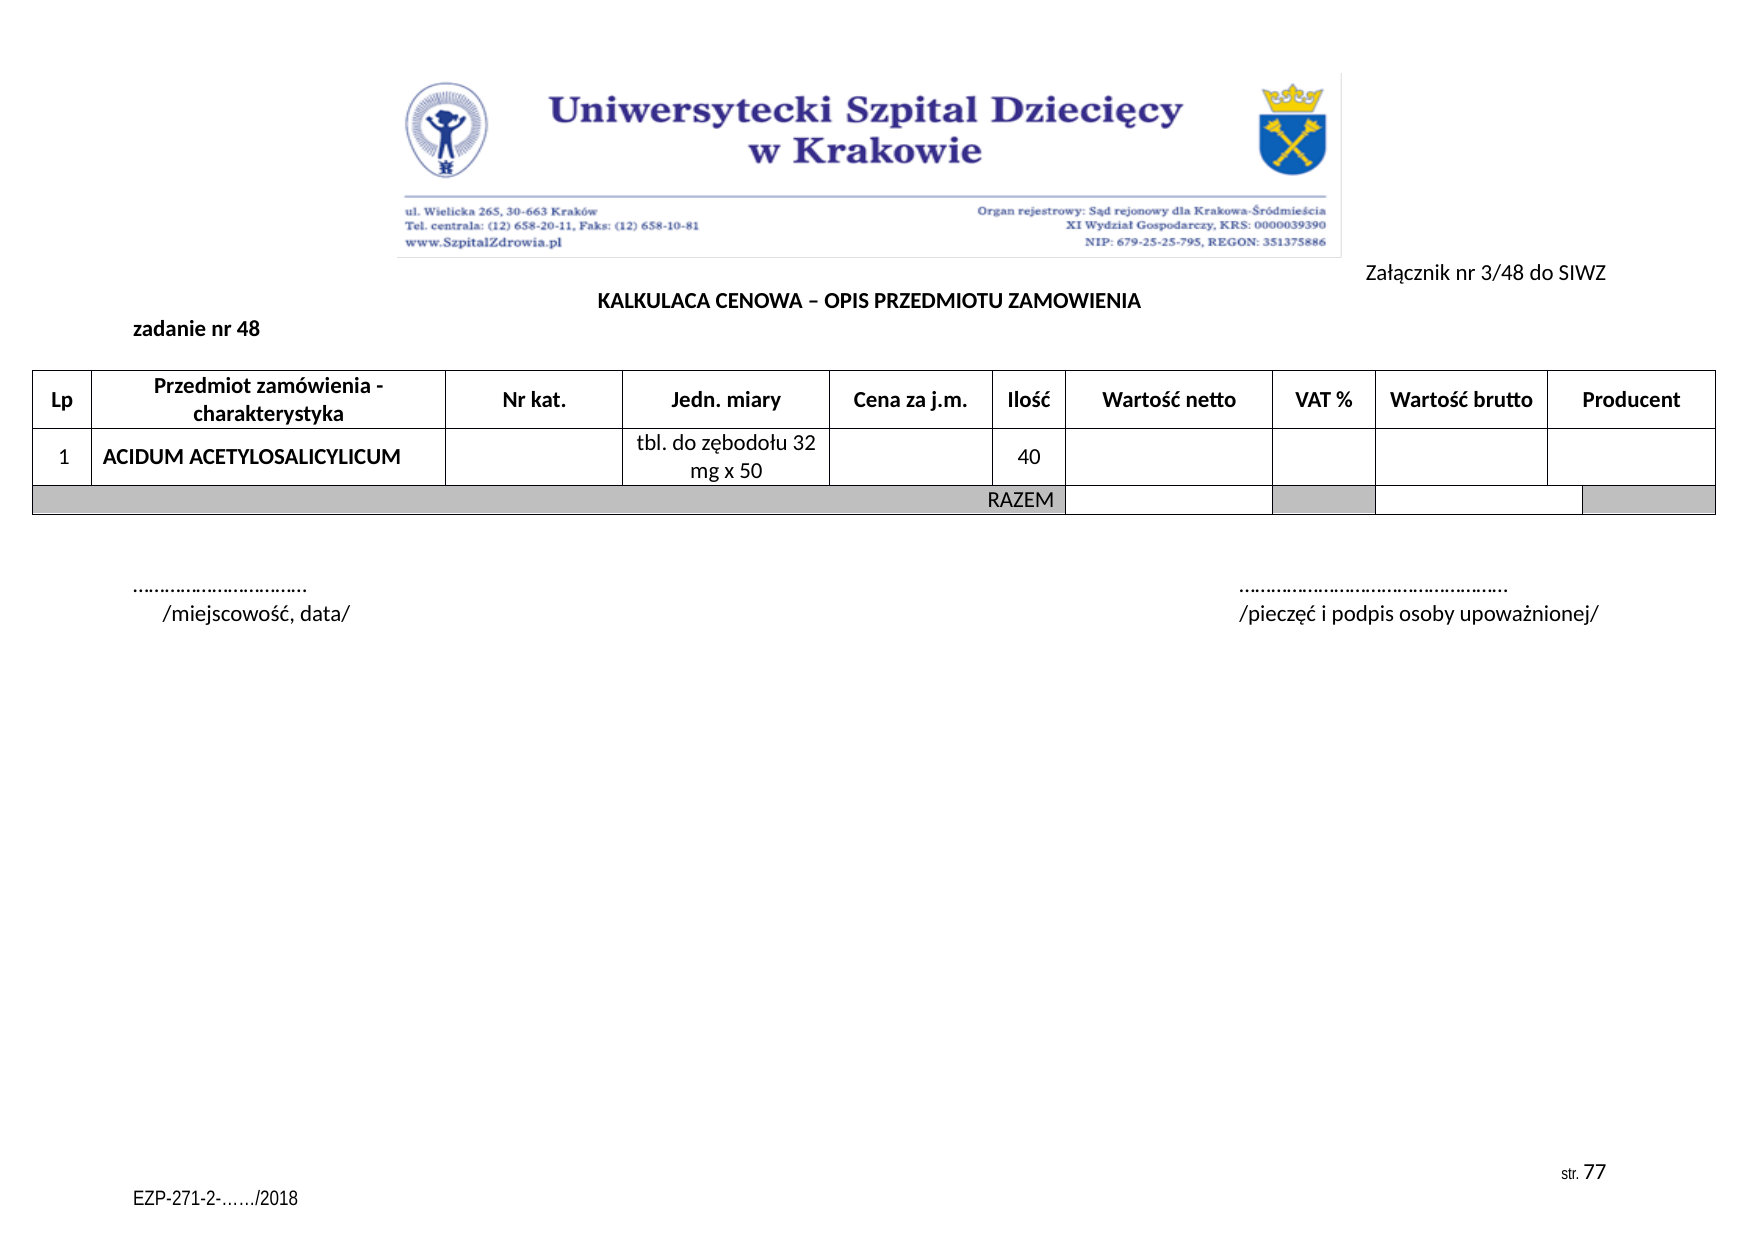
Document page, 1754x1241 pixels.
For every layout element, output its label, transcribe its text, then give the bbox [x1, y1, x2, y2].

table_cell [1066, 486, 1272, 513]
table_cell 40 [993, 429, 1065, 484]
table_header Producent [1548, 371, 1715, 427]
table_cell [1376, 429, 1547, 484]
table_cell [1548, 429, 1715, 484]
table_cell [446, 429, 622, 484]
table_header Wartość brutto [1376, 371, 1547, 427]
table_header Przedmiot zamówienia - charakterystyka [92, 371, 445, 427]
table_header Ilość [993, 371, 1065, 427]
table_header Nr kat. [446, 371, 622, 427]
table_cell RAZEM [33, 486, 1065, 513]
table_cell 1 [33, 429, 91, 484]
table_header Lp [33, 371, 91, 427]
text /miejscowość, data/ /pieczęć i podpis osoby upoważnionej/ [133, 599, 1606, 627]
text …………………………… …………………………………………… [133, 571, 1606, 599]
table_cell tbl. do zębodołu 32 mg x 50 [623, 429, 829, 484]
table_cell [1376, 486, 1582, 513]
table_header Cena za j.m. [830, 371, 992, 427]
table_header VAT % [1273, 371, 1375, 427]
table_header Jedn. miary [623, 371, 829, 427]
table_cell [830, 429, 992, 484]
text KALKULACA CENOWA – OPIS PRZEDMIOTU ZAMOWIENIA [133, 286, 1606, 314]
table_cell [1273, 486, 1375, 513]
table_cell [1273, 429, 1375, 484]
table_cell ACIDUM ACETYLOSALICYLICUM [92, 429, 445, 484]
table_cell [1583, 486, 1715, 513]
table_header Wartość netto [1066, 371, 1272, 427]
table_cell [1066, 429, 1272, 484]
text Załącznik nr 3/48 do SIWZ [133, 258, 1606, 286]
list zadanie nr 48 [133, 314, 1606, 342]
